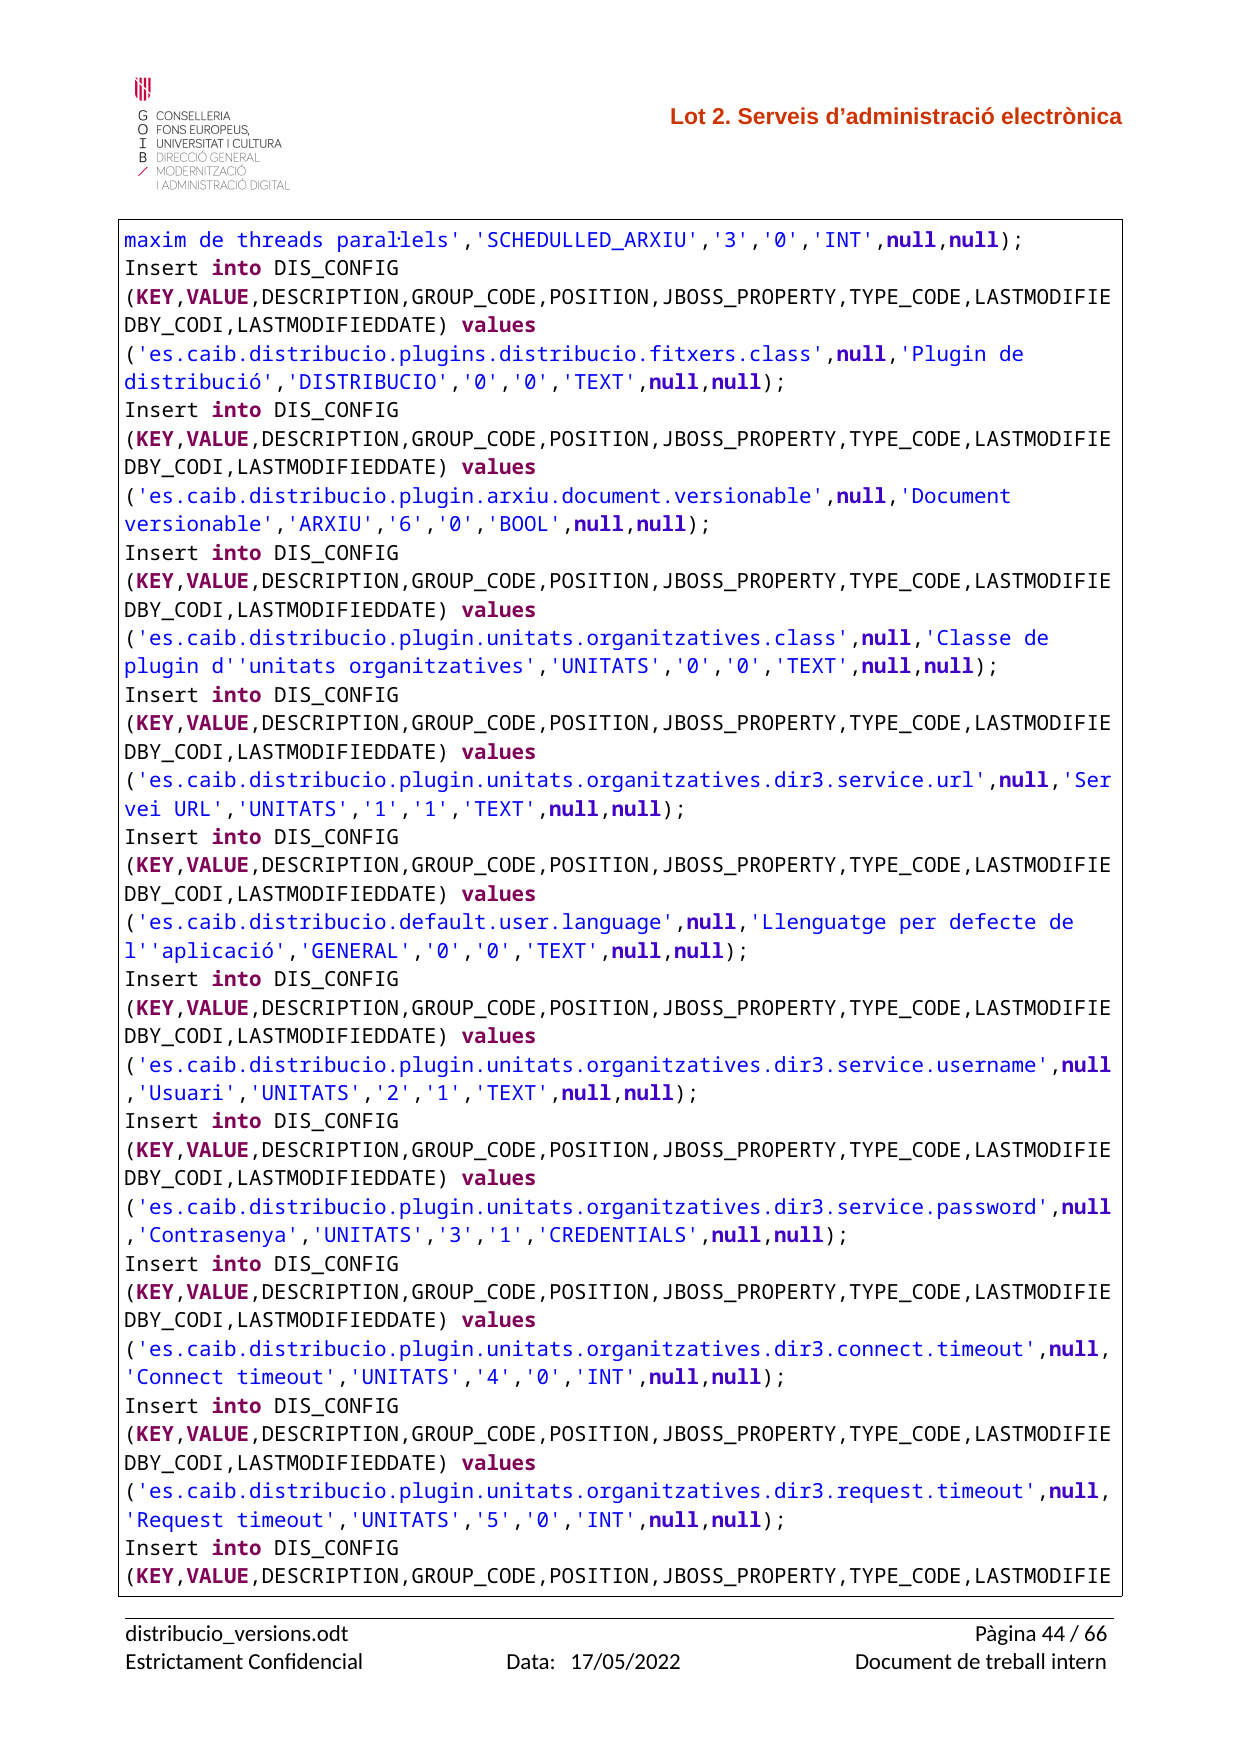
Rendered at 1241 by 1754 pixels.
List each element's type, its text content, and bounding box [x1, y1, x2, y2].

picture [126, 70, 299, 197]
table_header maxim de threads paral·lels','SCHEDULLED_ARXIU','3','0','INT',null,null); Insert into DIS_CONFIG (KEY,VALUE,DESCRIPTION,GROUP_CODE,POSITION,JBOSS_PROPERTY,TYPE_CODE,LASTMODIFIEDBY_CODI,LASTMODIFIEDDATE) values ('es.caib.distribucio.plugins.distribucio.fitxers.class',null,'Plugin de distribució','DISTRIBUCIO','0','0','TEXT',null,null); Insert into DIS_CONFIG (KEY,VALUE,DESCRIPTION,GROUP_CODE,POSITION,JBOSS_PROPERTY,TYPE_CODE,LASTMODIFIEDBY_CODI,LASTMODIFIEDDATE) values ('es.caib.distribucio.plugin.arxiu.document.versionable',null,'Document versionable','ARXIU','6','0','BOOL',null,null); Insert into DIS_CONFIG (KEY,VALUE,DESCRIPTION,GROUP_CODE,POSITION,JBOSS_PROPERTY,TYPE_CODE,LASTMODIFIEDBY_CODI,LASTMODIFIEDDATE) values ('es.caib.distribucio.plugin.unitats.organitzatives.class',null,'Classe de plugin d''unitats organitzatives','UNITATS','0','0','TEXT',null,null); Insert into DIS_CONFIG (KEY,VALUE,DESCRIPTION,GROUP_CODE,POSITION,JBOSS_PROPERTY,TYPE_CODE,LASTMODIFIEDBY_CODI,LASTMODIFIEDDATE) values ('es.caib.distribucio.plugin.unitats.organitzatives.dir3.service.url',null,'Servei URL','UNITATS','1','1','TEXT',null,null); Insert into DIS_CONFIG (KEY,VALUE,DESCRIPTION,GROUP_CODE,POSITION,JBOSS_PROPERTY,TYPE_CODE,LASTMODIFIEDBY_CODI,LASTMODIFIEDDATE) values ('es.caib.distribucio.default.user.language',null,'Llenguatge per defecte de l''aplicació','GENERAL','0','0','TEXT',null,null); Insert into DIS_CONFIG (KEY,VALUE,DESCRIPTION,GROUP_CODE,POSITION,JBOSS_PROPERTY,TYPE_CODE,LASTMODIFIEDBY_CODI,LASTMODIFIEDDATE) values ('es.caib.distribucio.plugin.unitats.organitzatives.dir3.service.username',null,'Usuari','UNITATS','2','1','TEXT',null,null); Insert into DIS_CONFIG (KEY,VALUE,DESCRIPTION,GROUP_CODE,POSITION,JBOSS_PROPERTY,TYPE_CODE,LASTMODIFIEDBY_CODI,LASTMODIFIEDDATE) values ('es.caib.distribucio.plugin.unitats.organitzatives.dir3.service.password',null,'Contrasenya','UNITATS','3','1','CREDENTIALS',null,null); Insert into DIS_CONFIG (KEY,VALUE,DESCRIPTION,GROUP_CODE,POSITION,JBOSS_PROPERTY,TYPE_CODE,LASTMODIFIEDBY_CODI,LASTMODIFIEDDATE) values ('es.caib.distribucio.plugin.unitats.organitzatives.dir3.connect.timeout',null,'Connect timeout','UNITATS','4','0','INT',null,null); Insert into DIS_CONFIG (KEY,VALUE,DESCRIPTION,GROUP_CODE,POSITION,JBOSS_PROPERTY,TYPE_CODE,LASTMODIFIEDBY_CODI,LASTMODIFIEDDATE) values ('es.caib.distribucio.plugin.unitats.organitzatives.dir3.request.timeout',null,'Request timeout','UNITATS','5','0','INT',null,null); Insert into DIS_CONFIG (KEY,VALUE,DESCRIPTION,GROUP_CODE,POSITION,JBOSS_PROPERTY,TYPE_CODE,LASTMODIFIE [119, 220, 1122, 1596]
